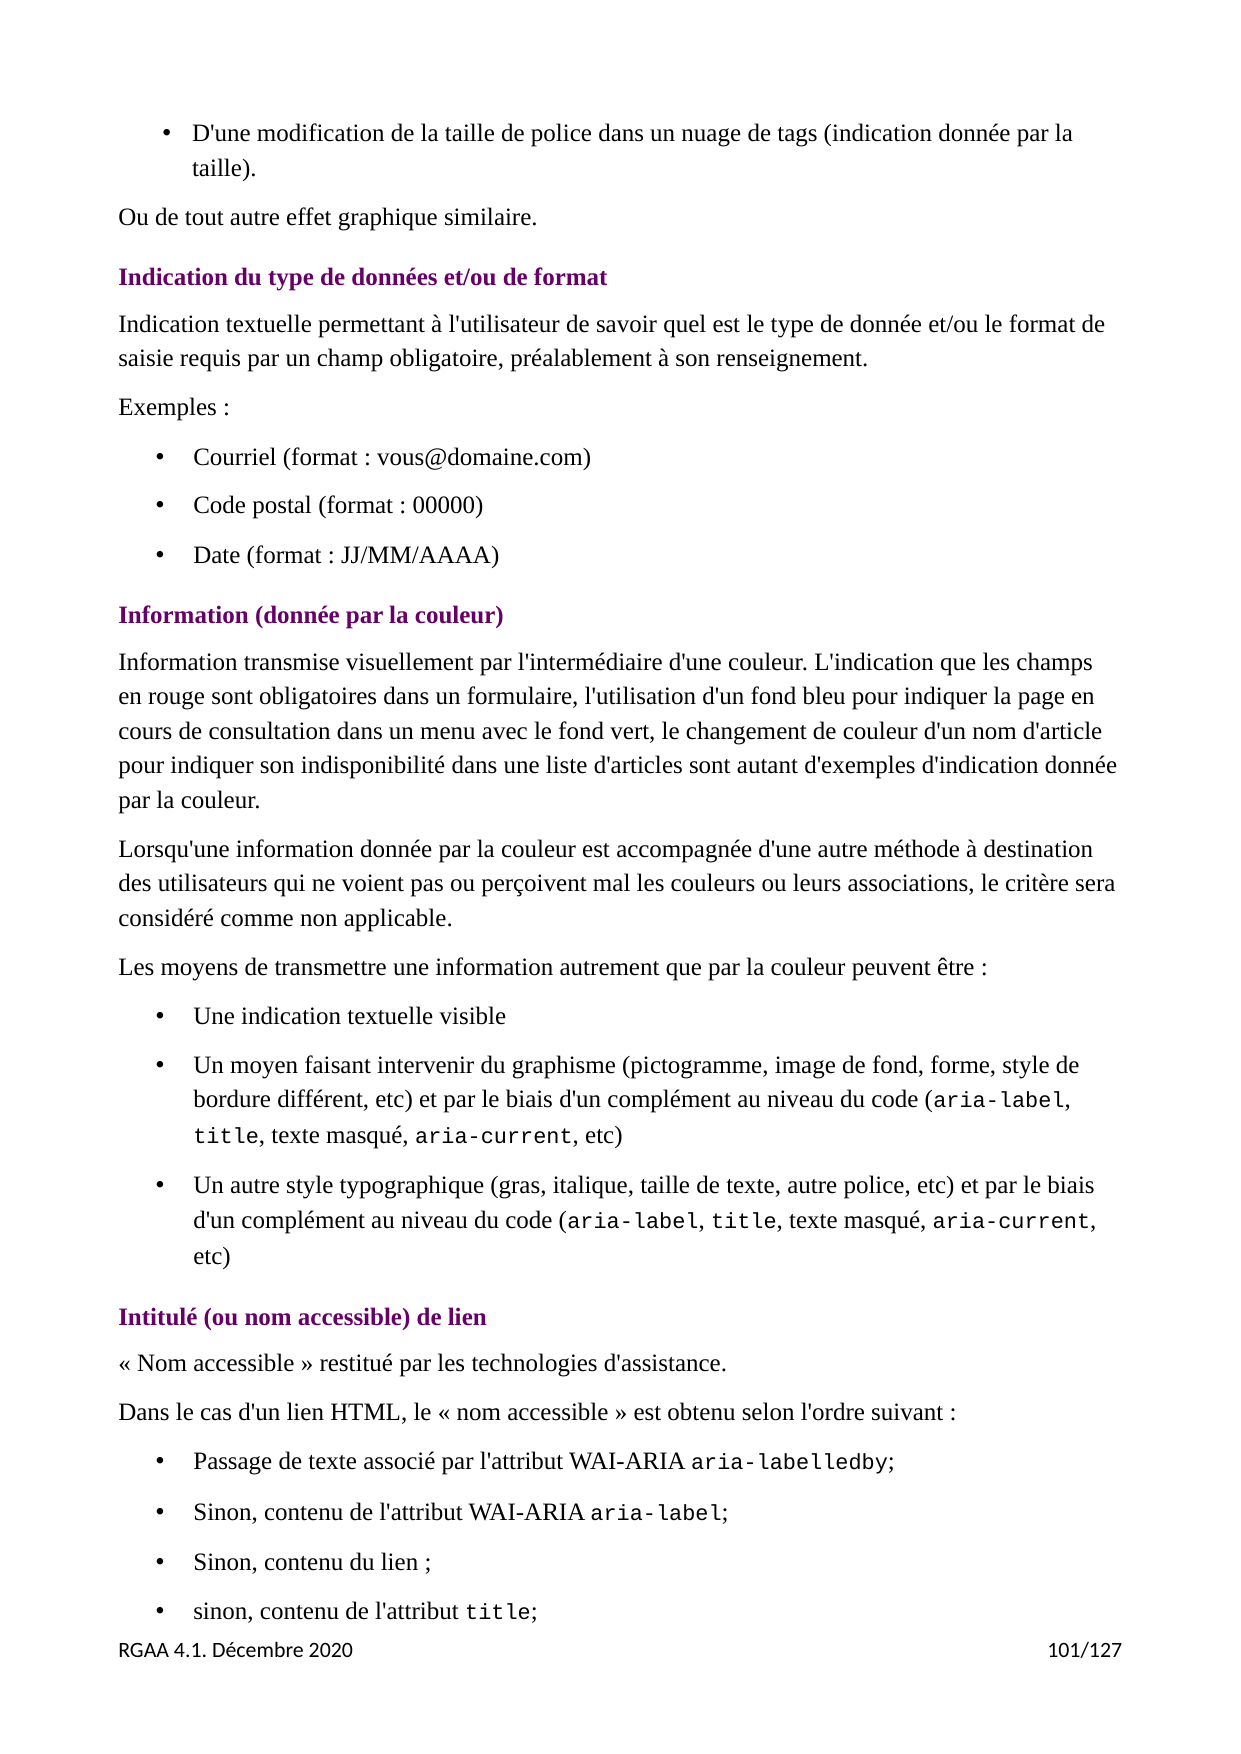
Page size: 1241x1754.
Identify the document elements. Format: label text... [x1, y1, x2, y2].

list Passage de texte associé par l'attribut WAI-ARIA aria-labelledby; [156, 1446, 1122, 1476]
list Un autre style typographique (gras, italique, taille de texte, autre police, etc) et par le biais d'un complément au niveau du code (aria-label, title, texte masqué, aria-current, etc) [156, 1171, 1122, 1269]
list Code postal (format : 00000) [156, 491, 1122, 519]
text « Nom accessible » restitué par les technologies d'assistance. [118, 1348, 1122, 1377]
list Sinon, contenu de l'attribut WAI-ARIA aria-label; [156, 1497, 1122, 1526]
subtitle Indication du type de données et/ou de format [118, 262, 1122, 291]
text Indication textuelle permettant à l'utilisateur de savoir quel est le type de donnée et/ou le format de saisie requis par un champ obligatoire, préalablement à son renseignement. [118, 309, 1122, 372]
text Ou de tout autre effet graphique similaire. [118, 202, 1122, 230]
list Date (format : JJ/MM/AAAA) [156, 540, 1122, 568]
text Dans le cas d'un lien HTML, le « nom accessible » est obtenu selon l'ordre suivant : [118, 1397, 1122, 1426]
subtitle Intitulé (ou nom accessible) de lien [118, 1302, 1122, 1330]
list D'une modification de la taille de police dans un nuage de tags (indication donnée par la taille). [162, 118, 1122, 181]
text Information transmise visuellement par l'intermédiaire d'une couleur. L'indication que les champs en rouge sont obligatoires dans un formulaire, l'utilisation d'un fond bleu pour indiquer la page en cours de consultation dans un menu avec le fond vert, le changement de couleur d'un nom d'article pour indiquer son indisponibilité dans une liste d'articles sont autant d'exemples d'indication donnée par la couleur. [118, 647, 1122, 814]
text Les moyens de transmettre une information autrement que par la couleur peuvent être : [118, 952, 1122, 981]
list Une indication textuelle visible [156, 1001, 1122, 1030]
text Lorsqu'une information donnée par la couleur est accompagnée d'une autre méthode à destination des utilisateurs qui ne voient pas ou perçoivent mal les couleurs ou leurs associations, le critère sera considéré comme non applicable. [118, 834, 1122, 932]
text Exemples : [118, 392, 1122, 421]
subtitle Information (donnée par la couleur) [118, 601, 1122, 629]
list Courriel (format : vous@domaine.com) [156, 442, 1122, 470]
list Sinon, contenu du lien ; [156, 1547, 1122, 1576]
list Un moyen faisant intervenir du graphisme (pictogramme, image de fond, forme, style de bordure différent, etc) et par le biais d'un complément au niveau du code (aria-label, title, texte masqué, aria-current, etc) [156, 1050, 1122, 1150]
list sinon, contenu de l'attribut title; [156, 1596, 1122, 1626]
